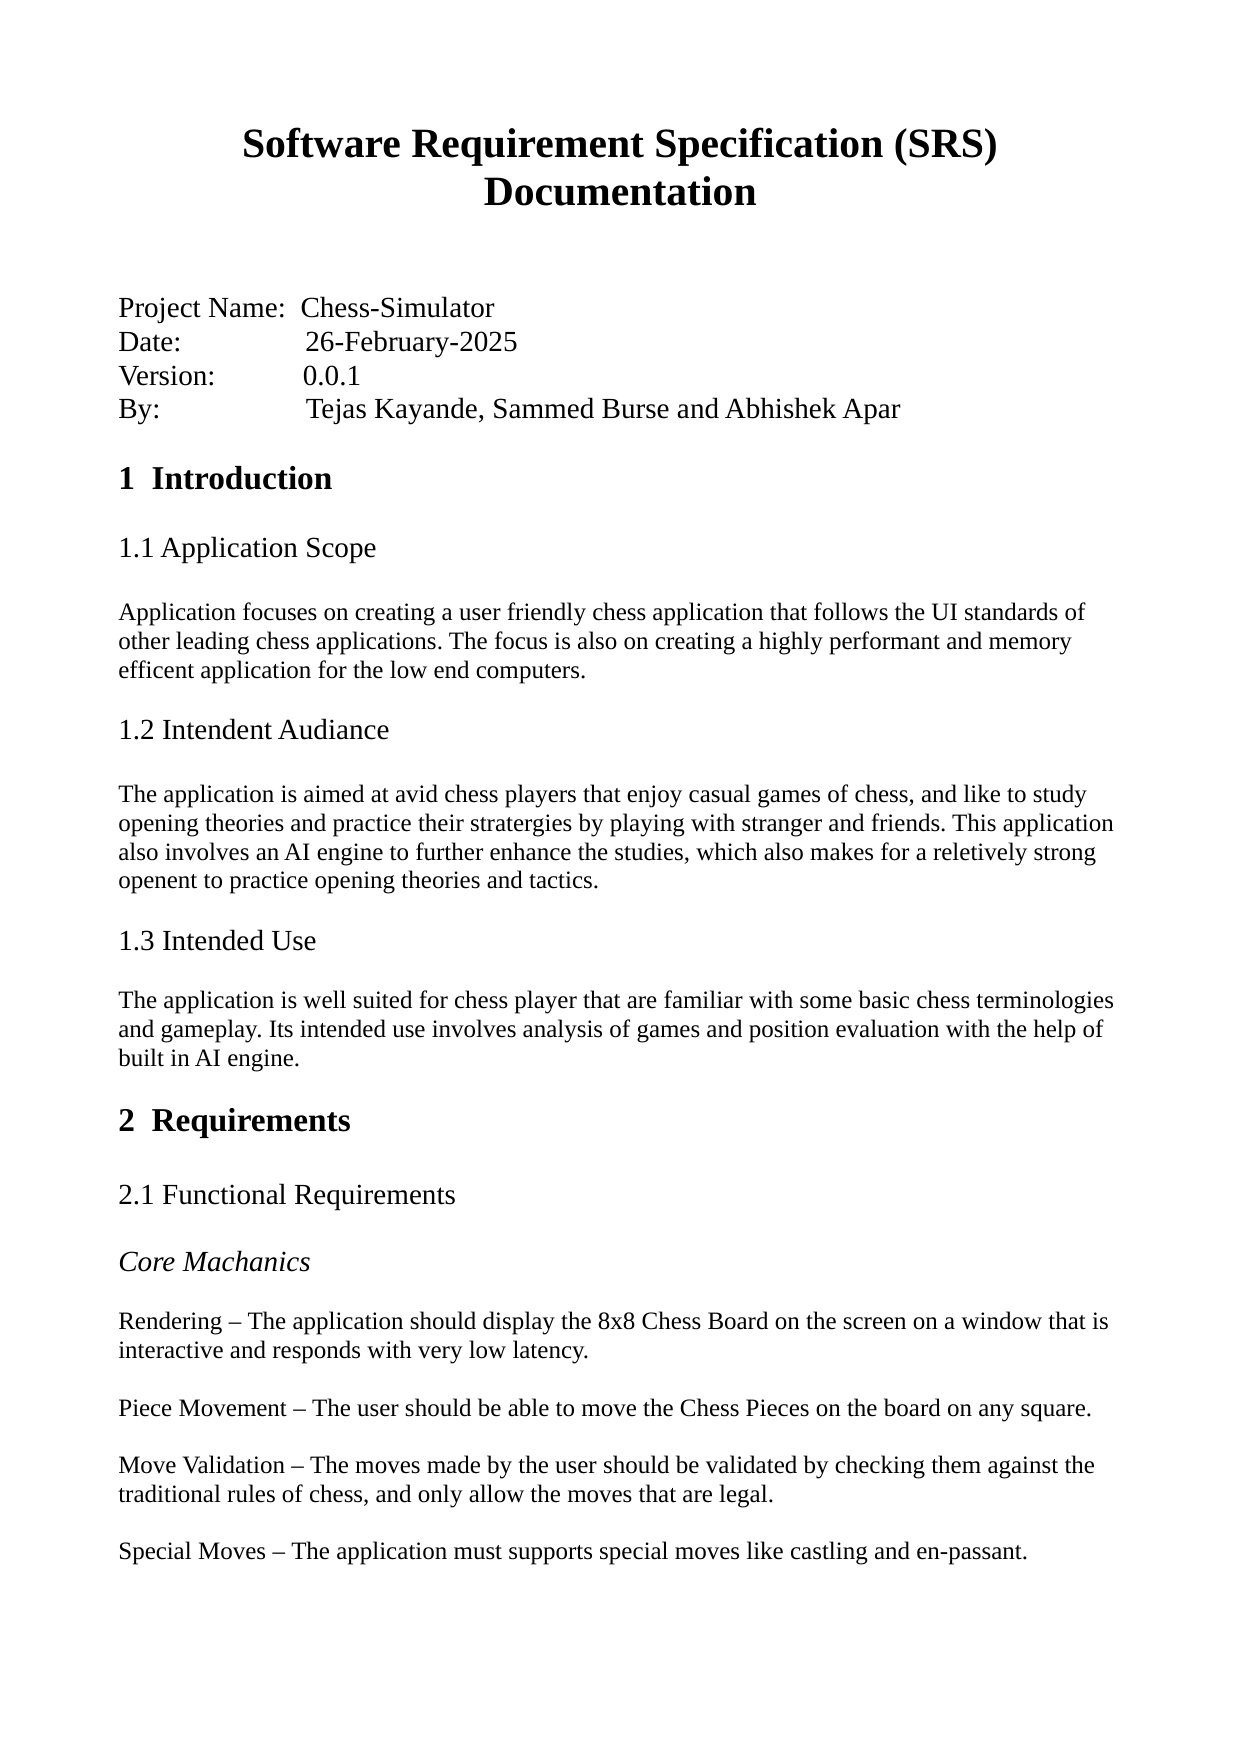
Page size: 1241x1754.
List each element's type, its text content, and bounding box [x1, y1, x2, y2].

text Date: 26-February-2025 [118, 324, 1122, 358]
text Core Machanics [118, 1244, 1122, 1278]
text 1.1 Application Scope [118, 530, 1122, 564]
text Software Requirement Specification (SRS) Documentation [118, 118, 1122, 214]
text 2.1 Functional Requirements [118, 1177, 1122, 1211]
text 2 Requirements [118, 1100, 1122, 1139]
text By: Tejas Kayande, Sammed Burse and Abhishek Apar [118, 391, 1122, 425]
text Rendering – The application should display the 8x8 Chess Board on the screen on a window that is interactive and responds with very low latency. [118, 1306, 1122, 1364]
text Application focuses on creating a user friendly chess application that follows the UI standards of other leading chess applications. The focus is also on creating a highly performant and memory efficent application for the low end computers. [118, 597, 1122, 683]
text The application is aimed at avid chess players that enjoy casual games of chess, and like to study opening theories and practice their stratergies by playing with stranger and friends. This application also involves an AI engine to further enhance the studies, which also makes for a reletively strong openent to practice opening theories and tactics. [118, 779, 1122, 894]
text 1.2 Intendent Audiance [118, 712, 1122, 746]
text Special Moves – The application must supports special moves like castling and en-passant. [118, 1536, 1122, 1565]
text Move Validation – The moves made by the user should be validated by checking them against the traditional rules of chess, and only allow the moves that are legal. [118, 1450, 1122, 1508]
text Piece Movement – The user should be able to move the Chess Pieces on the board on any square. [118, 1393, 1122, 1421]
text 1 Introduction [118, 458, 1122, 497]
text Version: 0.0.1 [118, 358, 1122, 391]
text 1.3 Intended Use [118, 923, 1122, 957]
text Project Name: Chess-Simulator [118, 291, 1122, 324]
text The application is well suited for chess player that are familiar with some basic chess terminologies and gameplay. Its intended use involves analysis of games and position evaluation with the help of built in AI engine. [118, 985, 1122, 1072]
